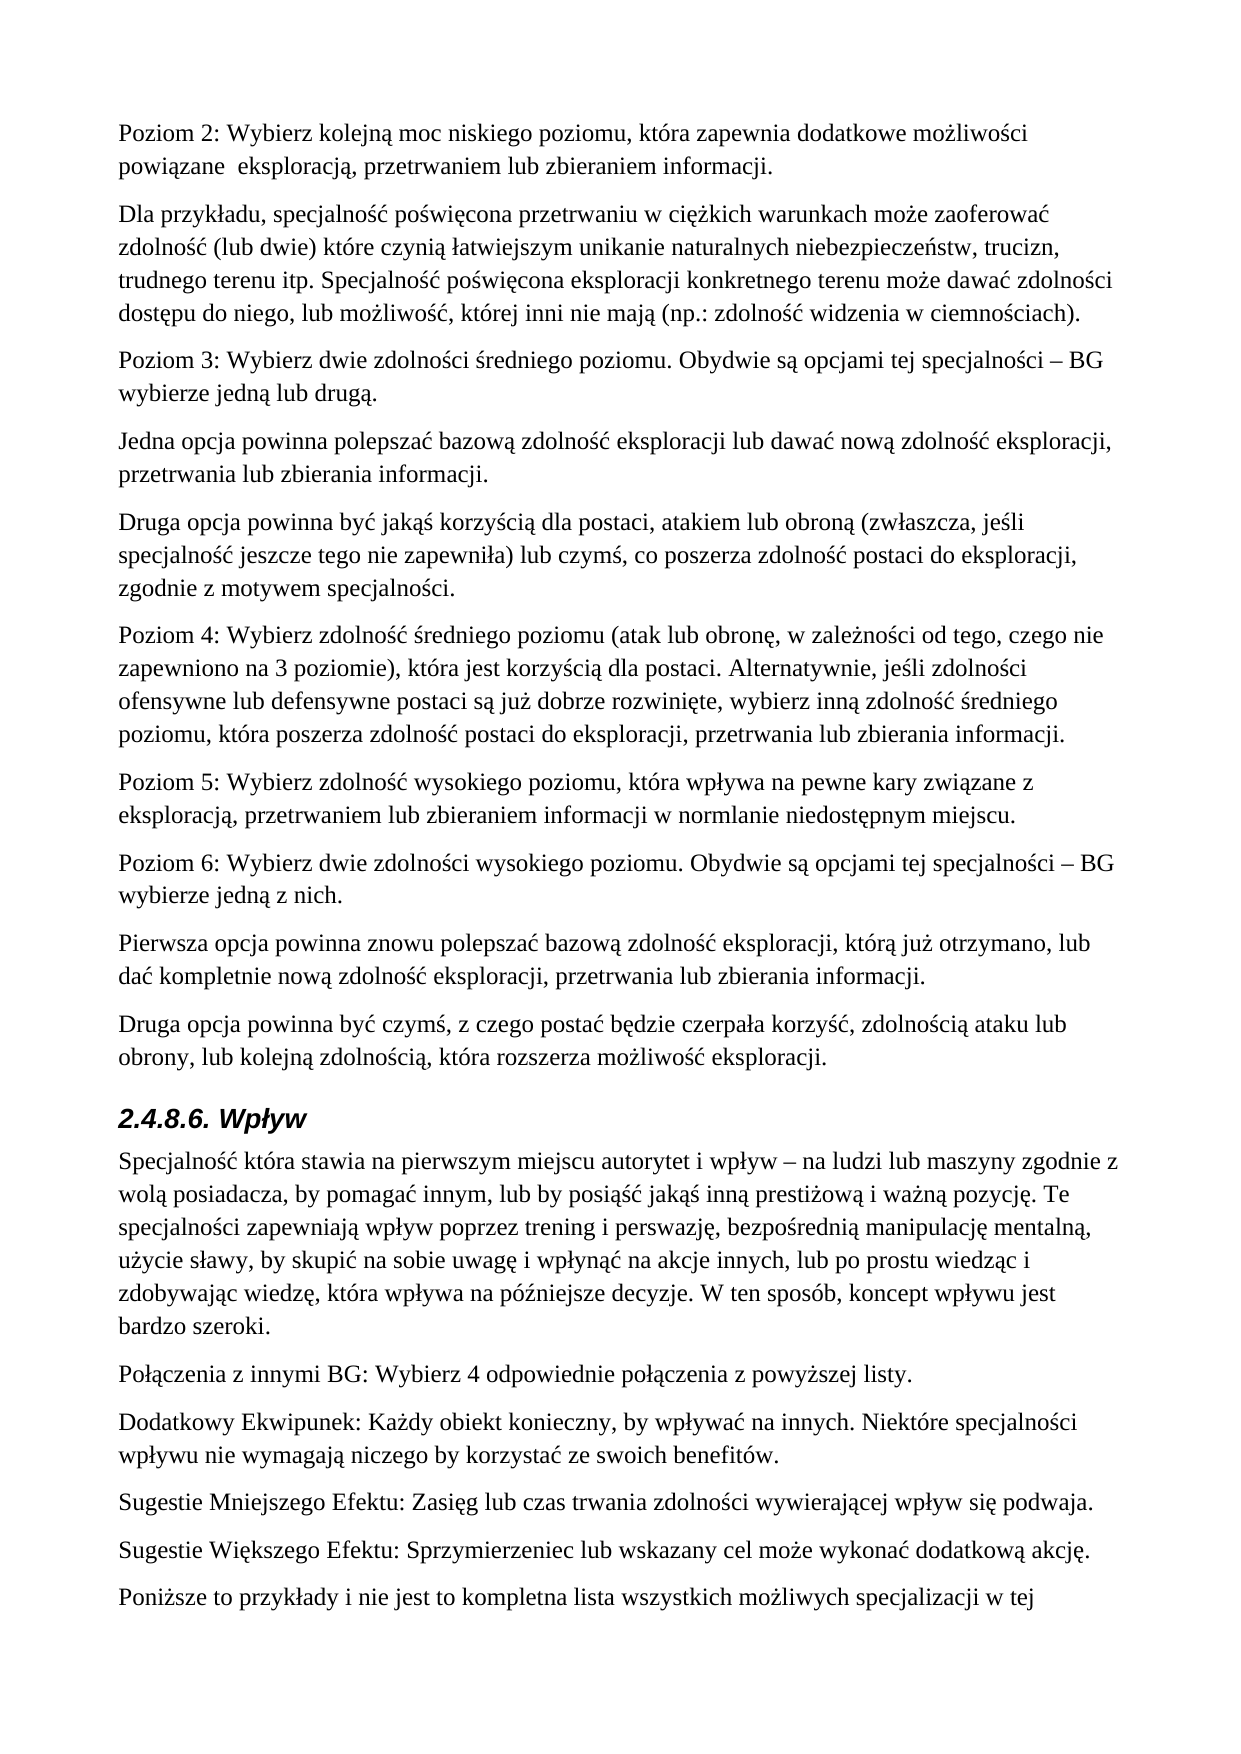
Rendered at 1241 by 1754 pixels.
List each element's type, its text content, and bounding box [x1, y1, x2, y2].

text Połączenia z innymi BG: Wybierz 4 odpowiednie połączenia z powyższej listy. [118, 1359, 1122, 1388]
text Poziom 5: Wybierz zdolność wysokiego poziomu, która wpływa na pewne kary związane z eksploracją, przetrwaniem lub zbieraniem informacji w normlanie niedostępnym miejscu. [118, 767, 1122, 829]
subtitle 2.4.8.6. Wpływ [118, 1102, 1122, 1134]
text Dla przykładu, specjalność poświęcona przetrwaniu w ciężkich warunkach może zaoferować zdolność (lub dwie) które czynią łatwiejszym unikanie naturalnych niebezpieczeństw, trucizn, trudnego terenu itp. Specjalność poświęcona eksploracji konkretnego terenu może dawać zdolności dostępu do niego, lub możliwość, której inni nie mają (np.: zdolność widzenia w ciemnościach). [118, 199, 1122, 327]
text Druga opcja powinna być jakąś korzyścią dla postaci, atakiem lub obroną (zwłaszcza, jeśli specjalność jeszcze tego nie zapewniła) lub czymś, co poszerza zdolność postaci do eksploracji, zgodnie z motywem specjalności. [118, 507, 1122, 601]
text Poziom 4: Wybierz zdolność średniego poziomu (atak lub obronę, w zależności od tego, czego nie zapewniono na 3 poziomie), która jest korzyścią dla postaci. Alternatywnie, jeśli zdolności ofensywne lub defensywne postaci są już dobrze rozwinięte, wybierz inną zdolność średniego poziomu, która poszerza zdolność postaci do eksploracji, przetrwania lub zbierania informacji. [118, 620, 1122, 748]
text Dodatkowy Ekwipunek: Każdy obiekt konieczny, by wpływać na innych. Niektóre specjalności wpływu nie wymagają niczego by korzystać ze swoich benefitów. [118, 1407, 1122, 1468]
text Pierwsza opcja powinna znowu polepszać bazową zdolność eksploracji, którą już otrzymano, lub dać kompletnie nową zdolność eksploracji, przetrwania lub zbierania informacji. [118, 928, 1122, 990]
text Specjalność która stawia na pierwszym miejscu autorytet i wpływ – na ludzi lub maszyny zgodnie z wolą posiadacza, by pomagać innym, lub by posiąść jakąś inną prestiżową i ważną pozycję. Te specjalności zapewniają wpływ poprzez trening i perswazję, bezpośrednią manipulację mentalną, użycie sławy, by skupić na sobie uwagę i wpłynąć na akcje innych, lub po prostu wiedząc i zdobywając wiedzę, która wpływa na późniejsze decyzje. W ten sposób, koncept wpływu jest bardzo szeroki. [118, 1146, 1122, 1340]
text Sugestie Mniejszego Efektu: Zasięg lub czas trwania zdolności wywierającej wpływ się podwaja. [118, 1487, 1122, 1516]
text Poziom 2: Wybierz kolejną moc niskiego poziomu, która zapewnia dodatkowe możliwości powiązane eksploracją, przetrwaniem lub zbieraniem informacji. [118, 118, 1122, 180]
text Jedna opcja powinna polepszać bazową zdolność eksploracji lub dawać nową zdolność eksploracji, przetrwania lub zbierania informacji. [118, 426, 1122, 488]
text Poziom 6: Wybierz dwie zdolności wysokiego poziomu. Obydwie są opcjami tej specjalności – BG wybierze jedną z nich. [118, 848, 1122, 909]
text Sugestie Większego Efektu: Sprzymierzeniec lub wskazany cel może wykonać dodatkową akcję. [118, 1535, 1122, 1564]
text Druga opcja powinna być czymś, z czego postać będzie czerpała korzyść, zdolnością ataku lub obrony, lub kolejną zdolnością, która rozszerza możliwość eksploracji. [118, 1009, 1122, 1071]
text Poniższe to przykłady i nie jest to kompletna lista wszystkich możliwych specjalizacji w tej [118, 1582, 1122, 1611]
text Poziom 3: Wybierz dwie zdolności średniego poziomu. Obydwie są opcjami tej specjalności – BG wybierze jedną lub drugą. [118, 345, 1122, 407]
